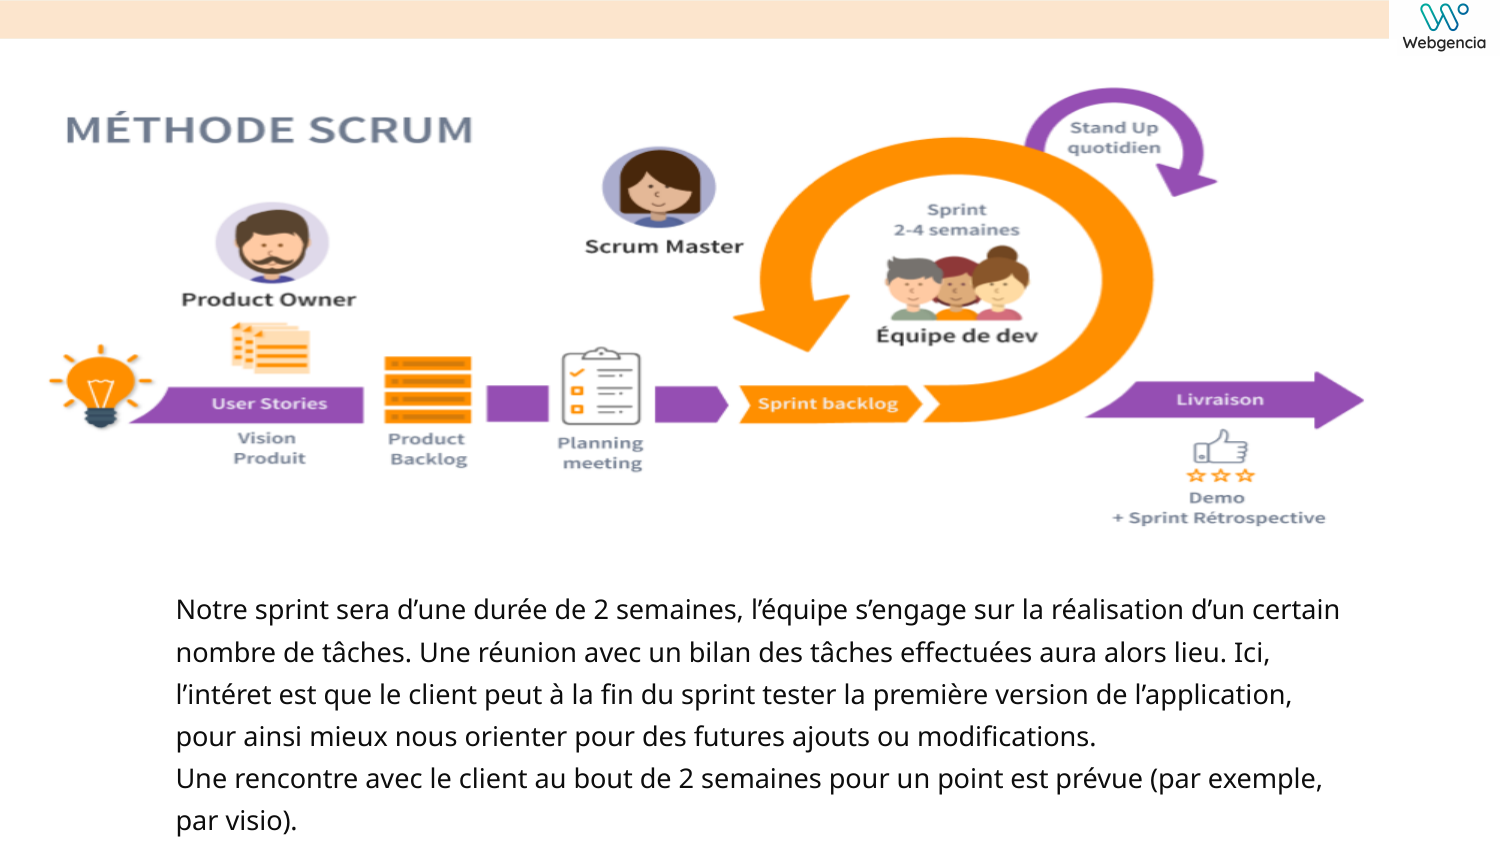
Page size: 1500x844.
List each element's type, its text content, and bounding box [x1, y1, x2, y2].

text_box Notre sprint sera d’une durée de 2 semaines, l’équipe s’engage sur la réalisation d’un certain nombre de tâches. Une réunion avec un bilan des tâches effectuées aura alors lieu. Ici, l’intéret est que le client peut à la fin du sprint tester la première version de l’application, pour ainsi mieux nous orienter pour des futures ajouts ou modifications. Une rencontre avec le client au bout de 2 semaines pour un point est prévue (par exemple, par visio). [85, 578, 1368, 811]
picture [0, 0, 1500, 553]
text_box [0, 0, 1389, 39]
